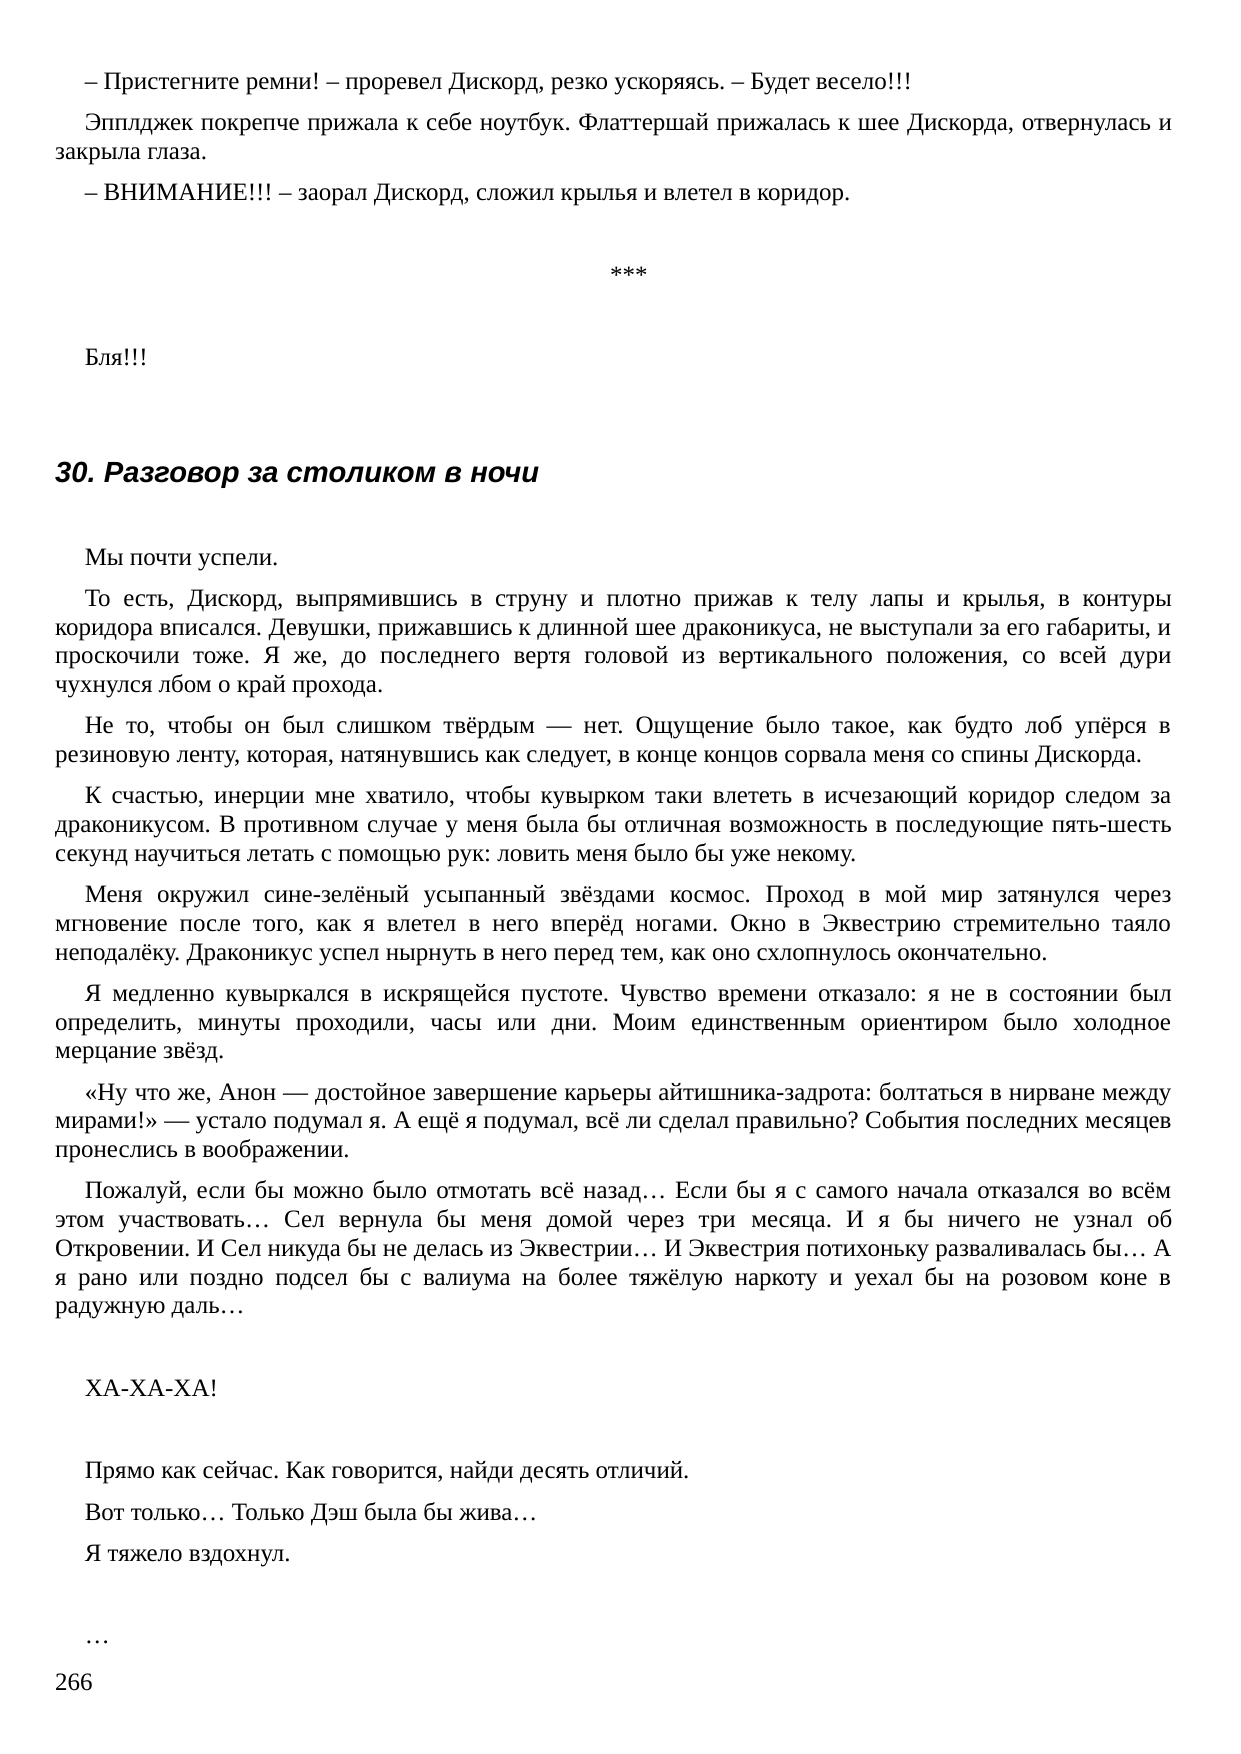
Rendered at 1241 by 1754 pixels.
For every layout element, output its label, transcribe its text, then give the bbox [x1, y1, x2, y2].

text *** [55, 260, 1173, 288]
text То есть, Дискорд, выпрямившись в струну и плотно прижав к телу лапы и крылья, в контуры коридора вписался. Девушки, прижавшись к длинной шее драконикуса, не выступали за его габариты, и проскочили тоже. Я же, до последнего вертя головой из вертикального положения, со всей дури чухнулся лбом о край прохода. [55, 583, 1173, 698]
text – ВНИМАНИЕ!!! – заорал Дискорд, сложил крылья и влетел в коридор. [55, 177, 1173, 206]
text ХА-ХА-ХА! [55, 1373, 1173, 1402]
text Эпплджек покрепче прижала к себе ноутбук. Флаттершай прижалась к шее Дискорда, отвернулась и закрыла глаза. [55, 107, 1173, 165]
text Прямо как сейчас. Как говорится, найди десять отличий. [55, 1456, 1173, 1484]
text … [55, 1621, 1173, 1649]
text Меня окружил сине-зелёный усыпанный звёздами космос. Проход в мой мир затянулся через мгновение после того, как я влетел в него вперёд ногами. Окно в Эквестрию стремительно таяло неподалёку. Драконикус успел нырнуть в него перед тем, как оно схлопнулось окончательно. [55, 879, 1173, 966]
text «Ну что же, Анон — достойное завершение карьеры айтишника-задрота: болтаться в нирване между мирами!» — устало подумал я. А ещё я подумал, всё ли сделал правильно? События последних месяцев пронеслись в воображении. [55, 1077, 1173, 1163]
text Пожалуй, если бы можно было отмотать всё назад… Если бы я с самого начала отказался во всём этом участвовать… Сел вернула бы меня домой через три месяца. И я бы ничего не узнал об Откровении. И Сел никуда бы не делась из Эквестрии… И Эквестрия потихоньку разваливалась бы… А я рано или поздно подсел бы с валиума на более тяжёлую наркоту и уехал бы на розовом коне в радужную даль… [55, 1176, 1173, 1319]
text Бля!!! [55, 342, 1173, 371]
subtitle 30. Разговор за столиком в ночи [55, 454, 1173, 488]
text К счастью, инерции мне хватило, чтобы кувырком таки влететь в исчезающий коридор следом за драконикусом. В противном случае у меня была бы отличная возможность в последующие пять-шесть секунд научиться летать с помощью рук: ловить меня было бы уже некому. [55, 781, 1173, 867]
text Я медленно кувыркался в искрящейся пустоте. Чувство времени отказало: я не в состоянии был определить, минуты проходили, часы или дни. Моим единственным ориентиром было холодное мерцание звёзд. [55, 978, 1173, 1064]
text Мы почти успели. [55, 542, 1173, 571]
text Я тяжело вздохнул. [55, 1538, 1173, 1567]
text – Пристегните ремни! – проревел Дискорд, резко ускоряясь. – Будет весело!!! [55, 66, 1173, 95]
text Вот только… Только Дэш была бы жива… [55, 1497, 1173, 1526]
text Не то, чтобы он был слишком твёрдым — нет. Ощущение было такое, как будто лоб упёрся в резиновую ленту, которая, натянувшись как следует, в конце концов сорвала меня со спины Дискорда. [55, 711, 1173, 768]
